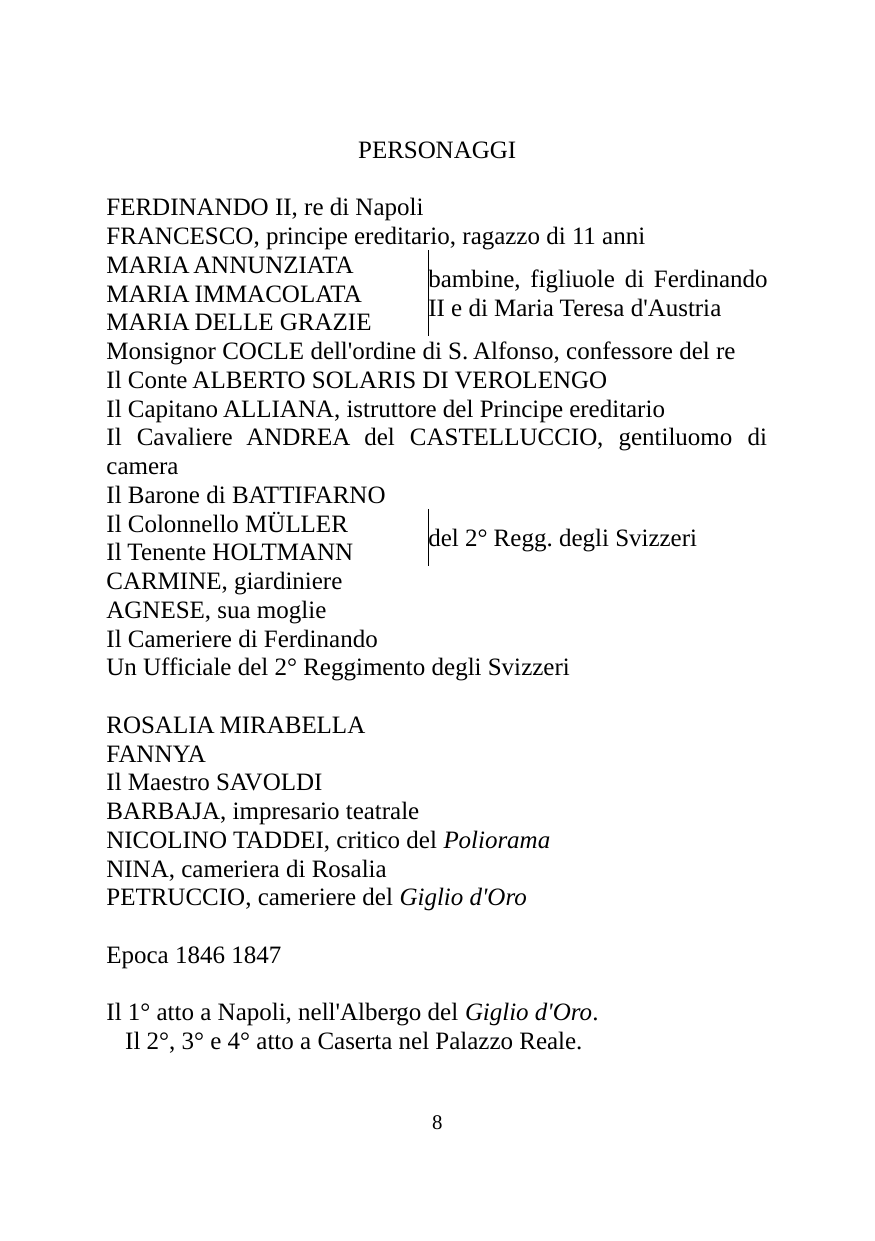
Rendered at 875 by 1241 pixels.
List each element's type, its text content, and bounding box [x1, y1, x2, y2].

text CARMINE, giardiniere [106, 566, 768, 595]
text Il 2°, 3° e 4° atto a Caserta nel Palazzo Reale. [125, 1026, 768, 1055]
table_header Il Colonnello MÜLLER Il Tenente HOLTMANN [106, 509, 428, 566]
table_header del 2° Regg. degli Svizzeri [429, 509, 768, 566]
text BARBAJA, impresario teatrale [106, 796, 768, 825]
text NINA, cameriera di Rosalia [106, 854, 768, 882]
text Il Maestro SAVOLDI [106, 767, 768, 796]
text ROSALIA MIRABELLA [106, 710, 768, 739]
text Il Cameriere di Ferdinando [106, 624, 768, 652]
text FERDINANDO II, re di Napoli [106, 192, 768, 221]
text FANNYA [106, 739, 768, 767]
text Un Ufficiale del 2° Reggimento degli Svizzeri [106, 652, 768, 681]
text PERSONAGGI [106, 135, 768, 164]
text Il Capitano ALLIANA, istruttore del Principe ereditario [106, 394, 768, 422]
text Epoca 1846 1847 [106, 940, 768, 969]
text PETRUCCIO, cameriere del Giglio d'Oro [106, 882, 768, 911]
text Il Conte ALBERTO SOLARIS DI VEROLENGO [106, 365, 768, 394]
text Monsignor COCLE dell'ordine di S. Alfonso, confessore del re [106, 336, 768, 365]
text NICOLINO TADDEI, critico del Poliorama [106, 825, 768, 854]
text Il 1° atto a Napoli, nell'Albergo del Giglio d'Oro. [106, 997, 768, 1026]
text AGNESE, sua moglie [106, 595, 768, 624]
text FRANCESCO, principe ereditario, ragazzo di 11 anni [106, 221, 768, 250]
table_header MARIA ANNUNZIATA MARIA IMMACOLATA MARIA DELLE GRAZIE [106, 250, 428, 336]
text Il Cavaliere ANDREA del CASTELLUCCIO, gentiluomo di camera [106, 422, 768, 480]
text Il Barone di BATTIFARNO [106, 480, 768, 509]
table_header bambine, figliuole di Ferdinando II e di Maria Teresa d'Austria [429, 250, 768, 336]
